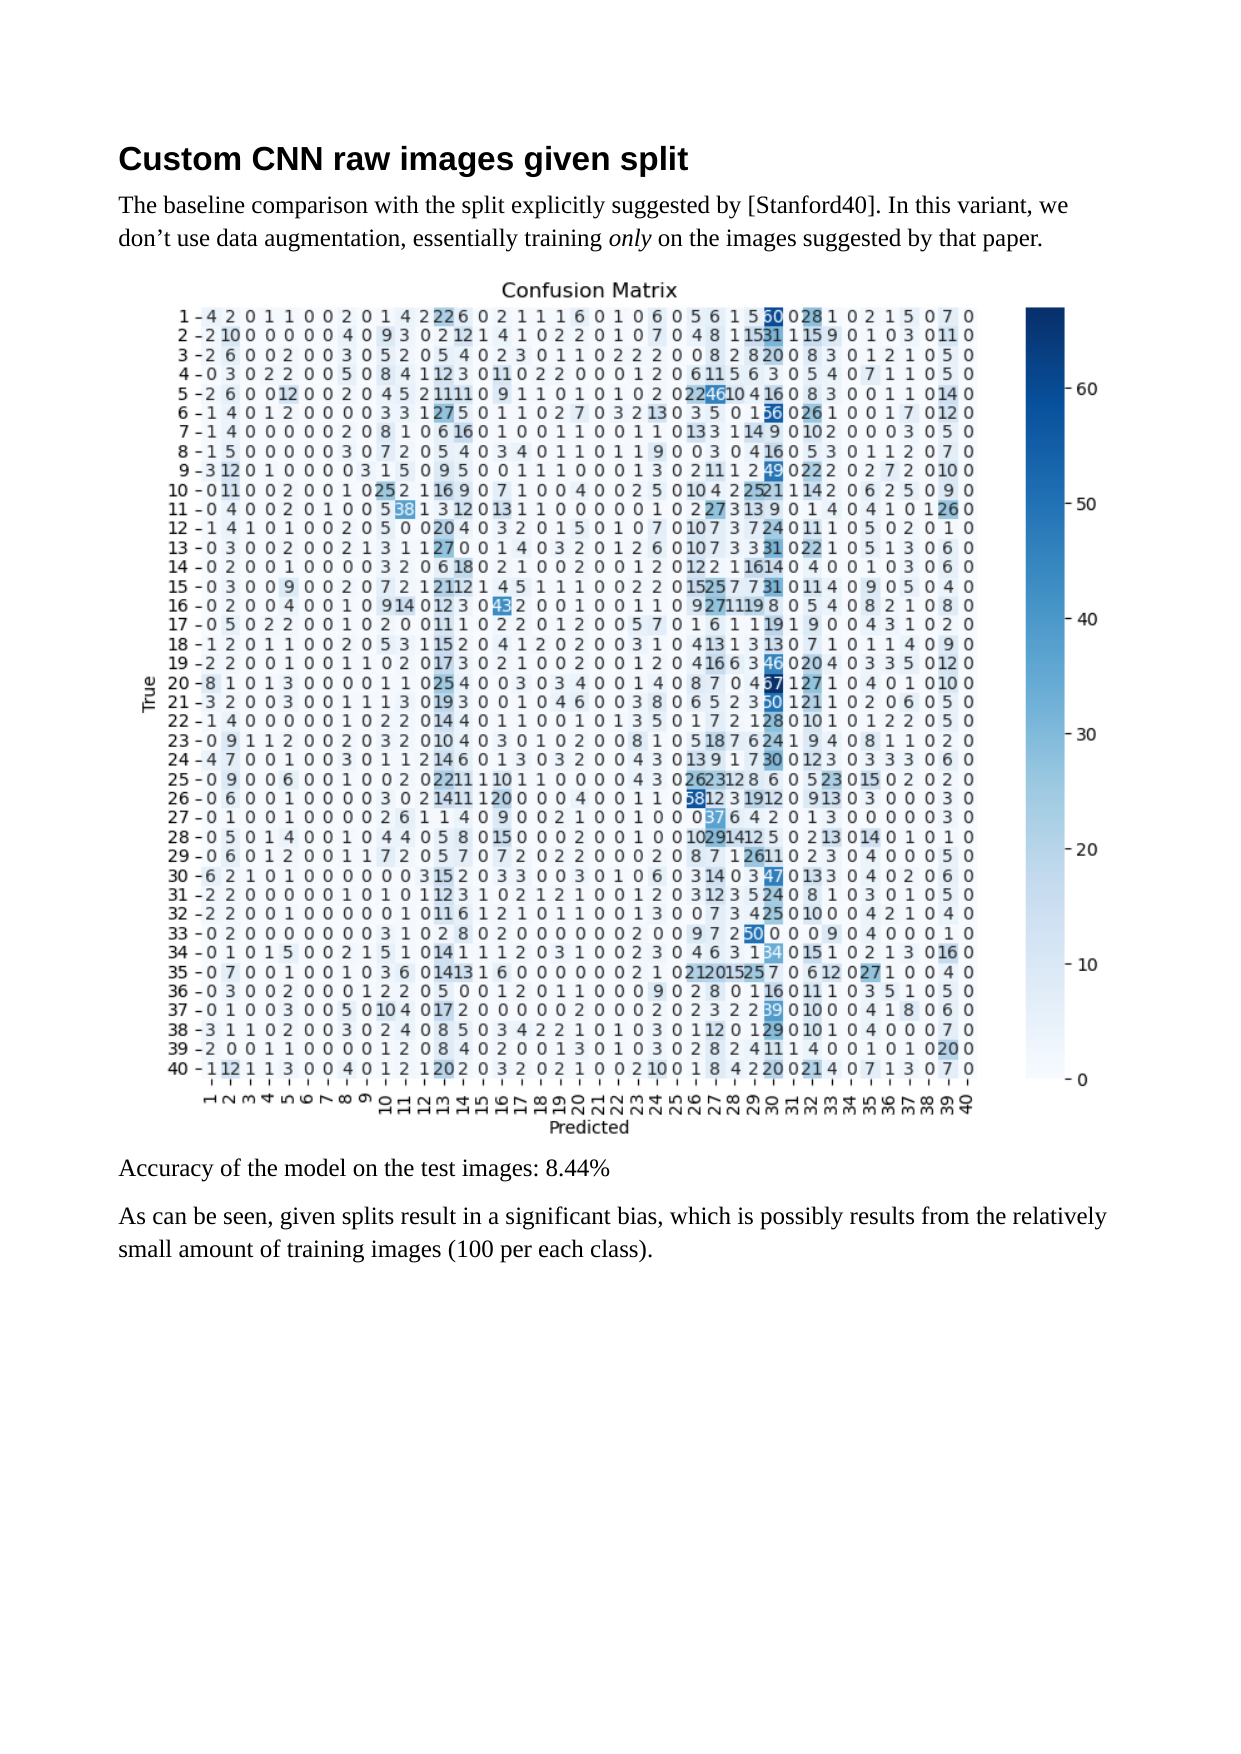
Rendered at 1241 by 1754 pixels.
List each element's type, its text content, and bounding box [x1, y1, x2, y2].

text As can be seen, given splits result in a significant bias, which is possibly results from the relatively small amount of training images (100 per each class). [118, 1201, 1122, 1263]
picture [130, 270, 1110, 1150]
subtitle Custom CNN raw images given split [118, 139, 1122, 177]
text Accuracy of the model on the test images: 8.44% [118, 1150, 1122, 1182]
text The baseline comparison with the split explicitly suggested by [Stanford40]. In this variant, we don’t use data augmentation, essentially training only on the images suggested by that paper. [118, 190, 1122, 252]
